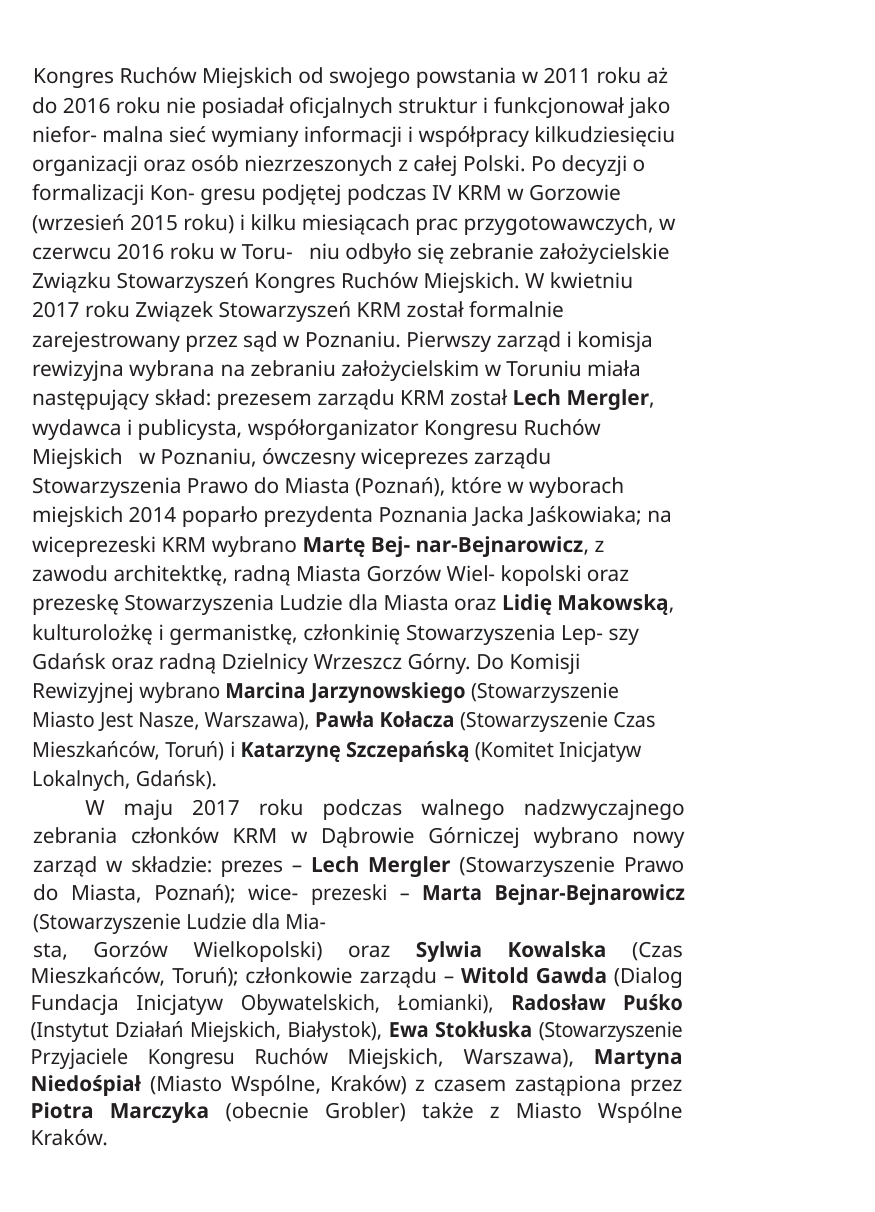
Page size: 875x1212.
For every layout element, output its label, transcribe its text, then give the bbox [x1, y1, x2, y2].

text sta, Gorzów Wielkopolski) oraz Sylwia Kowalska (Czas Mieszkańców, Toruń); członkowie zarządu – Witold Gawda (Dialog Fundacja Inicjatyw Obywatelskich, Łomianki), Radosław Puśko (Instytut Działań Miejskich, Białystok), Ewa Stokłuska (Stowarzyszenie Przyjaciele Kongresu Ruchów Miejskich, Warszawa), Martyna Niedośpiał (Miasto Wspólne, Kraków) z czasem zastąpiona przez Piotra Marczyka (obecnie Grobler) także z Miasto Wspólne Kraków. [30, 935, 683, 1152]
text Kongres Ruchów Miejskich od swojego powstania w 2011 roku aż do 2016 roku nie posiadał oficjalnych struktur i funkcjonował jako niefor- malna sieć wymiany informacji i współpracy kilkudziesięciu organizacji oraz osób niezrzeszonych z całej Polski. Po decyzji o formalizacji Kon- gresu podjętej podczas IV KRM w Gorzowie (wrzesień 2015 roku) i kilku miesiącach prac przygotowawczych, w czerwcu 2016 roku w Toru- niu odbyło się zebranie założycielskie Związku Stowarzyszeń Kongres Ruchów Miejskich. W kwietniu 2017 roku Związek Stowarzyszeń KRM został formalnie zarejestrowany przez sąd w Poznaniu. Pierwszy zarząd i komisja rewizyjna wybrana na zebraniu założycielskim w Toruniu miała następujący skład: prezesem zarządu KRM został Lech Mergler, wydawca i publicysta, współorganizator Kongresu Ruchów Miejskich w Poznaniu, ówczesny wiceprezes zarządu Stowarzyszenia Prawo do Miasta (Poznań), które w wyborach miejskich 2014 poparło prezydenta Poznania Jacka Jaśkowiaka; na wiceprezeski KRM wybrano Martę Bej- nar-Bejnarowicz, z zawodu architektkę, radną Miasta Gorzów Wiel- kopolski oraz prezeskę Stowarzyszenia Ludzie dla Miasta oraz Lidię Makowską, kulturolożkę i germanistkę, członkinię Stowarzyszenia Lep- szy Gdańsk oraz radną Dzielnicy Wrzeszcz Górny. Do Komisji Rewizyjnej wybrano Marcina Jarzynowskiego (Stowarzyszenie Miasto Jest Nasze, Warszawa), Pawła Kołacza (Stowarzyszenie Czas Mieszkańców, Toruń) i Katarzynę Szczepańską (Komitet Inicjatyw Lokalnych, Gdańsk). [32, 61, 686, 792]
text W maju 2017 roku podczas walnego nadzwyczajnego zebrania członków KRM w Dąbrowie Górniczej wybrano nowy zarząd w składzie: prezes – Lech Mergler (Stowarzyszenie Prawo do Miasta, Poznań); wice- prezeski – Marta Bejnar-Bejnarowicz (Stowarzyszenie Ludzie dla Mia- [33, 793, 685, 935]
